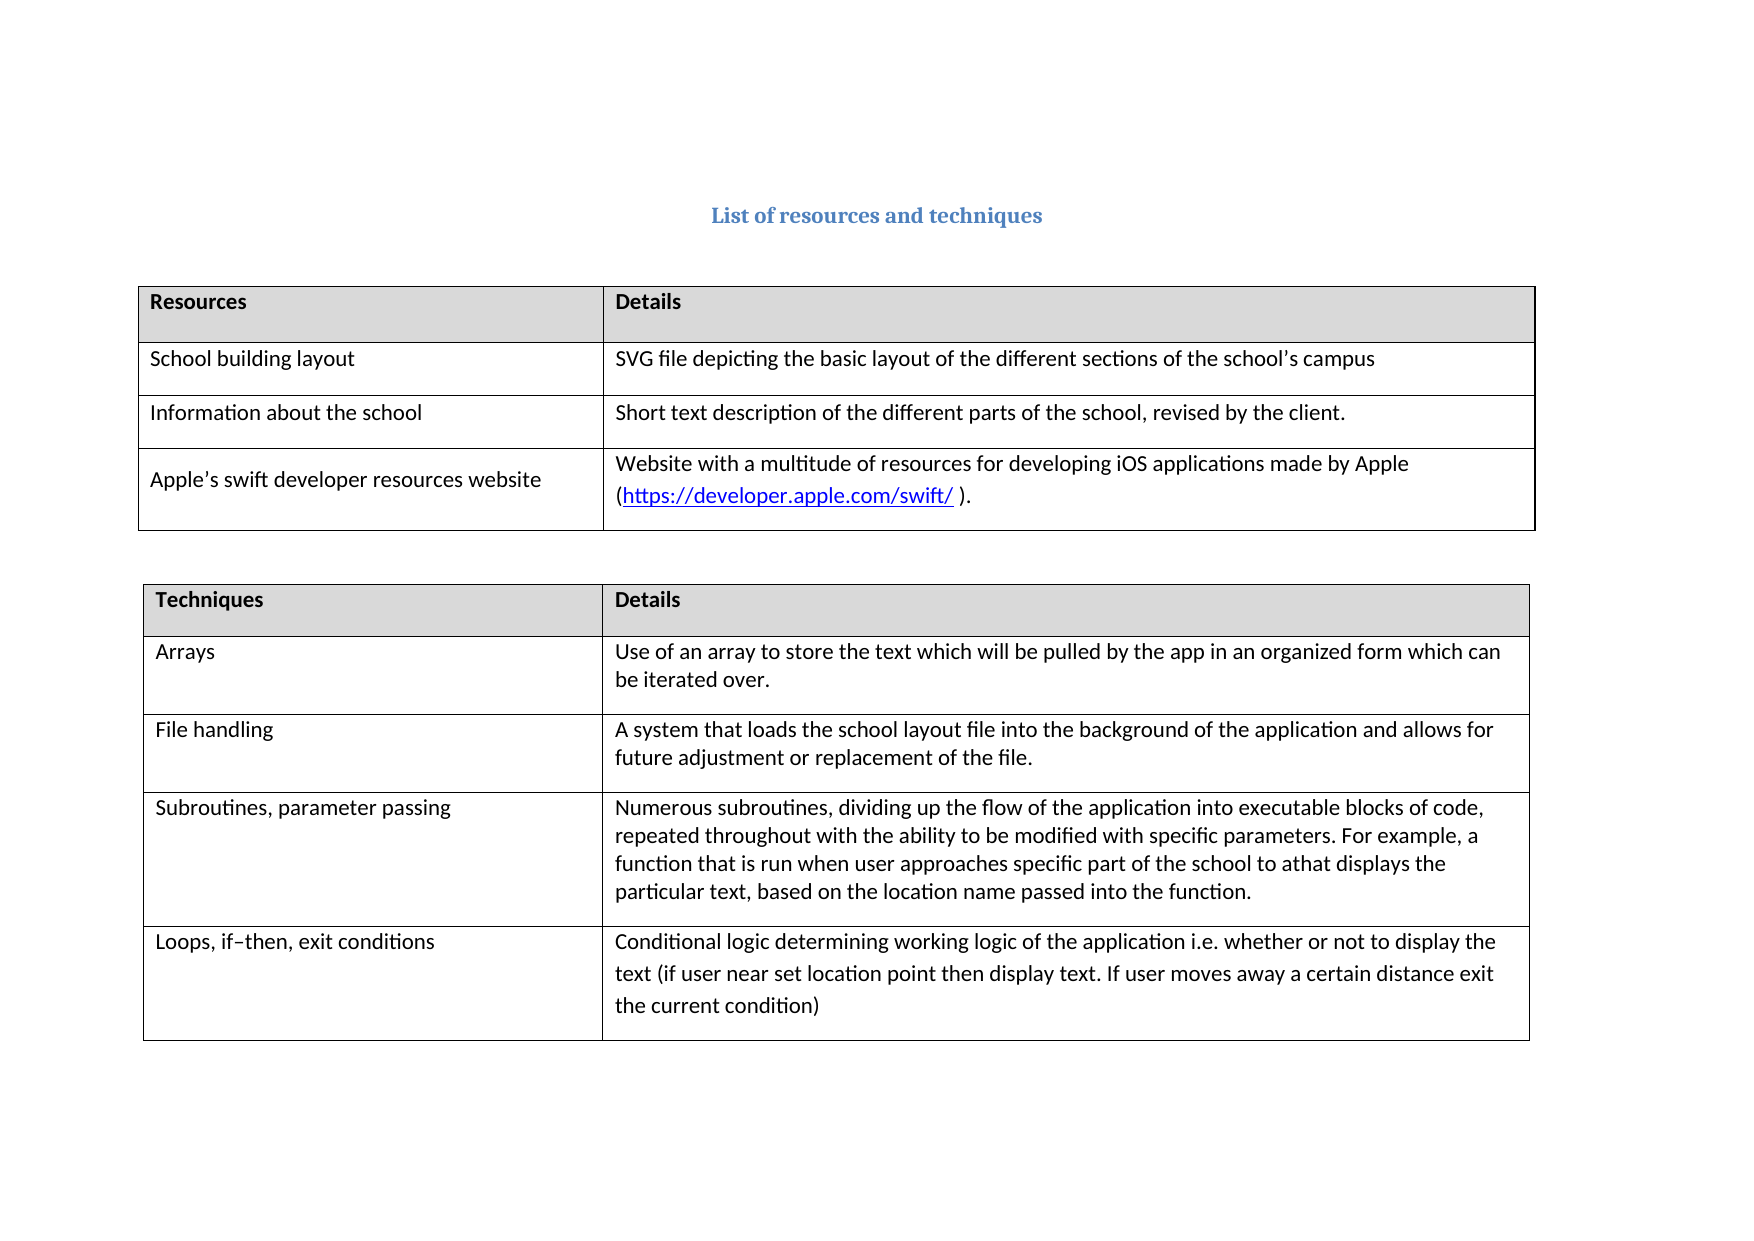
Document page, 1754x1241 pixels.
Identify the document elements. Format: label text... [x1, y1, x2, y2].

table_cell Use of an array to store the text which will be pulled by the app in an organized form which can be iterated over. [603, 637, 1529, 714]
table_cell Conditional logic determining working logic of the application i.e. whether or not to display the text (if user near set location point then display text. If user moves away a certain distance exit the current condition) [603, 927, 1529, 1040]
table_cell Information about the school [139, 396, 603, 448]
table_cell SVG file depicting the basic layout of the different sections of the school’s campus [604, 343, 1534, 395]
table_cell Apple’s swift developer resources website [139, 449, 603, 530]
table_header Details [604, 287, 1534, 342]
table_cell Loops, if–then, exit conditions [144, 927, 602, 1040]
table_cell A system that loads the school layout file into the background of the application and allows for future adjustment or replacement of the file. [603, 715, 1529, 792]
table_header Techniques [144, 585, 602, 636]
table_cell Subroutines, parameter passing [144, 793, 602, 926]
table_cell School building layout [139, 343, 603, 395]
subtitle List of resources and techniques [150, 203, 1604, 229]
table_cell Short text description of the different parts of the school, revised by the client. [604, 396, 1534, 448]
table_cell File handling [144, 715, 602, 792]
table_cell Numerous subroutines, dividing up the flow of the application into executable blocks of code, repeated throughout with the ability to be modified with specific parameters. For example, a function that is run when user approaches specific part of the school to athat displays the particular text, based on the location name passed into the function. [603, 793, 1529, 926]
table_cell Arrays [144, 637, 602, 714]
table_header Details [603, 585, 1529, 636]
table_header Resources [139, 287, 603, 342]
table_cell Website with a multitude of resources for developing iOS applications made by Apple (https://developer.apple.com/swift/ ). [604, 449, 1534, 530]
